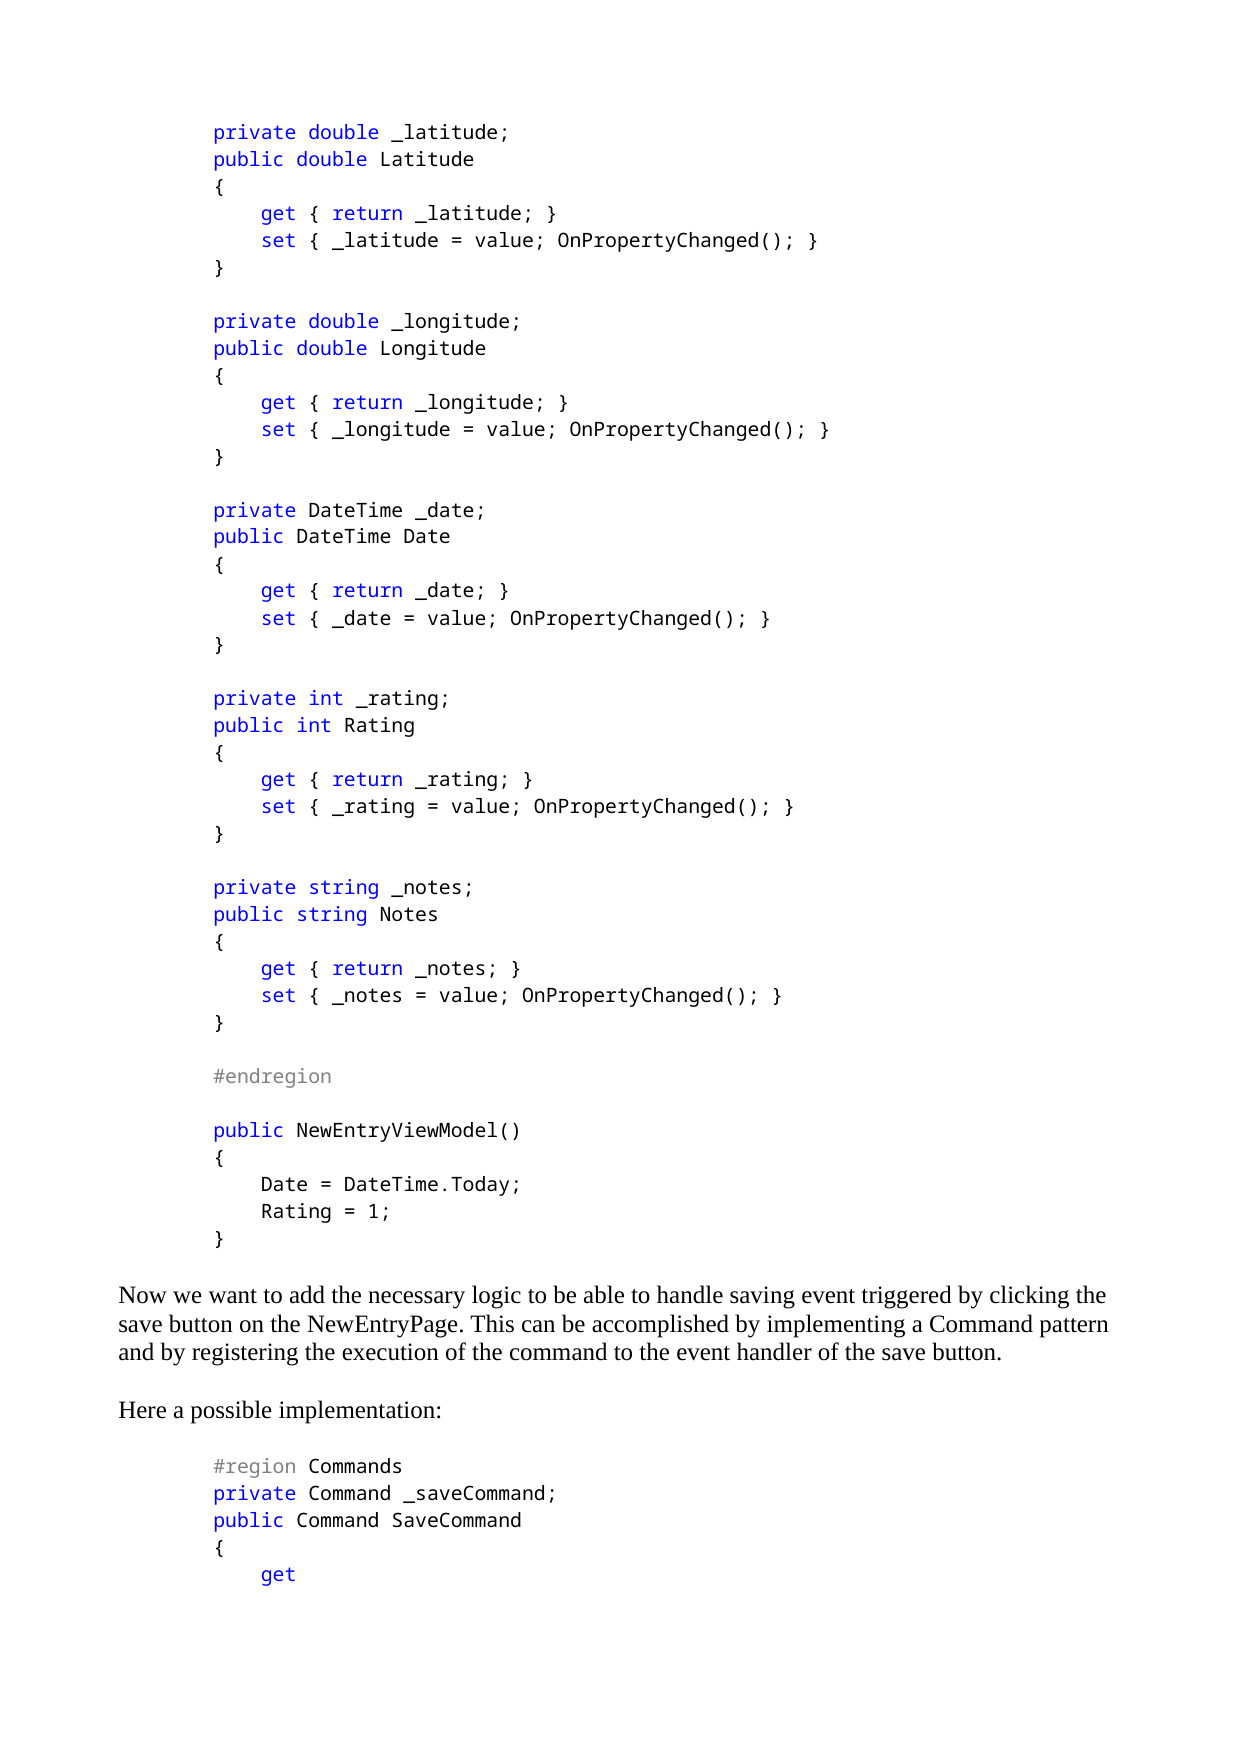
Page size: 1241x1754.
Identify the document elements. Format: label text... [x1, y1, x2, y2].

text Here a possible implementation: [118, 1395, 1122, 1424]
text get { return _notes; } [118, 954, 1122, 981]
text } [118, 631, 1122, 658]
text public NewEntryViewModel() [118, 1116, 1122, 1143]
text #endregion [118, 1062, 1122, 1089]
text { [118, 1143, 1122, 1170]
text Date = DateTime.Today; [118, 1170, 1122, 1197]
text { [118, 361, 1122, 388]
text { [118, 1533, 1122, 1560]
text { [118, 739, 1122, 766]
text set { _rating = value; OnPropertyChanged(); } [118, 793, 1122, 819]
text public double Longitude [118, 334, 1122, 361]
text private int _rating; [118, 685, 1122, 712]
text set { _date = value; OnPropertyChanged(); } [118, 604, 1122, 631]
text #region Commands [118, 1452, 1122, 1479]
text public DateTime Date [118, 523, 1122, 550]
text get { return _rating; } [118, 766, 1122, 793]
text { [118, 927, 1122, 954]
text } [118, 819, 1122, 847]
text Rating = 1; [118, 1197, 1122, 1224]
text get { return _date; } [118, 577, 1122, 604]
text { [118, 550, 1122, 577]
text public Command SaveCommand [118, 1506, 1122, 1533]
text get [118, 1560, 1122, 1587]
text public double Latitude [118, 145, 1122, 172]
text } [118, 253, 1122, 280]
text private DateTime _date; [118, 496, 1122, 523]
text } [118, 1224, 1122, 1251]
text private string _notes; [118, 873, 1122, 901]
text } [118, 442, 1122, 469]
text get { return _latitude; } [118, 199, 1122, 226]
text set { _notes = value; OnPropertyChanged(); } [118, 981, 1122, 1008]
text set { _latitude = value; OnPropertyChanged(); } [118, 226, 1122, 253]
text { [118, 172, 1122, 199]
text public int Rating [118, 712, 1122, 739]
text } [118, 1008, 1122, 1035]
text private double _latitude; [118, 118, 1122, 145]
text get { return _longitude; } [118, 388, 1122, 415]
text set { _longitude = value; OnPropertyChanged(); } [118, 415, 1122, 442]
text private double _longitude; [118, 307, 1122, 334]
text Now we want to add the necessary logic to be able to handle saving event triggered by clicking the save button on the NewEntryPage. This can be accomplished by implementing a Command pattern and by registering the execution of the command to the event handler of the save button. [118, 1280, 1122, 1366]
text public string Notes [118, 901, 1122, 927]
text private Command _saveCommand; [118, 1479, 1122, 1506]
